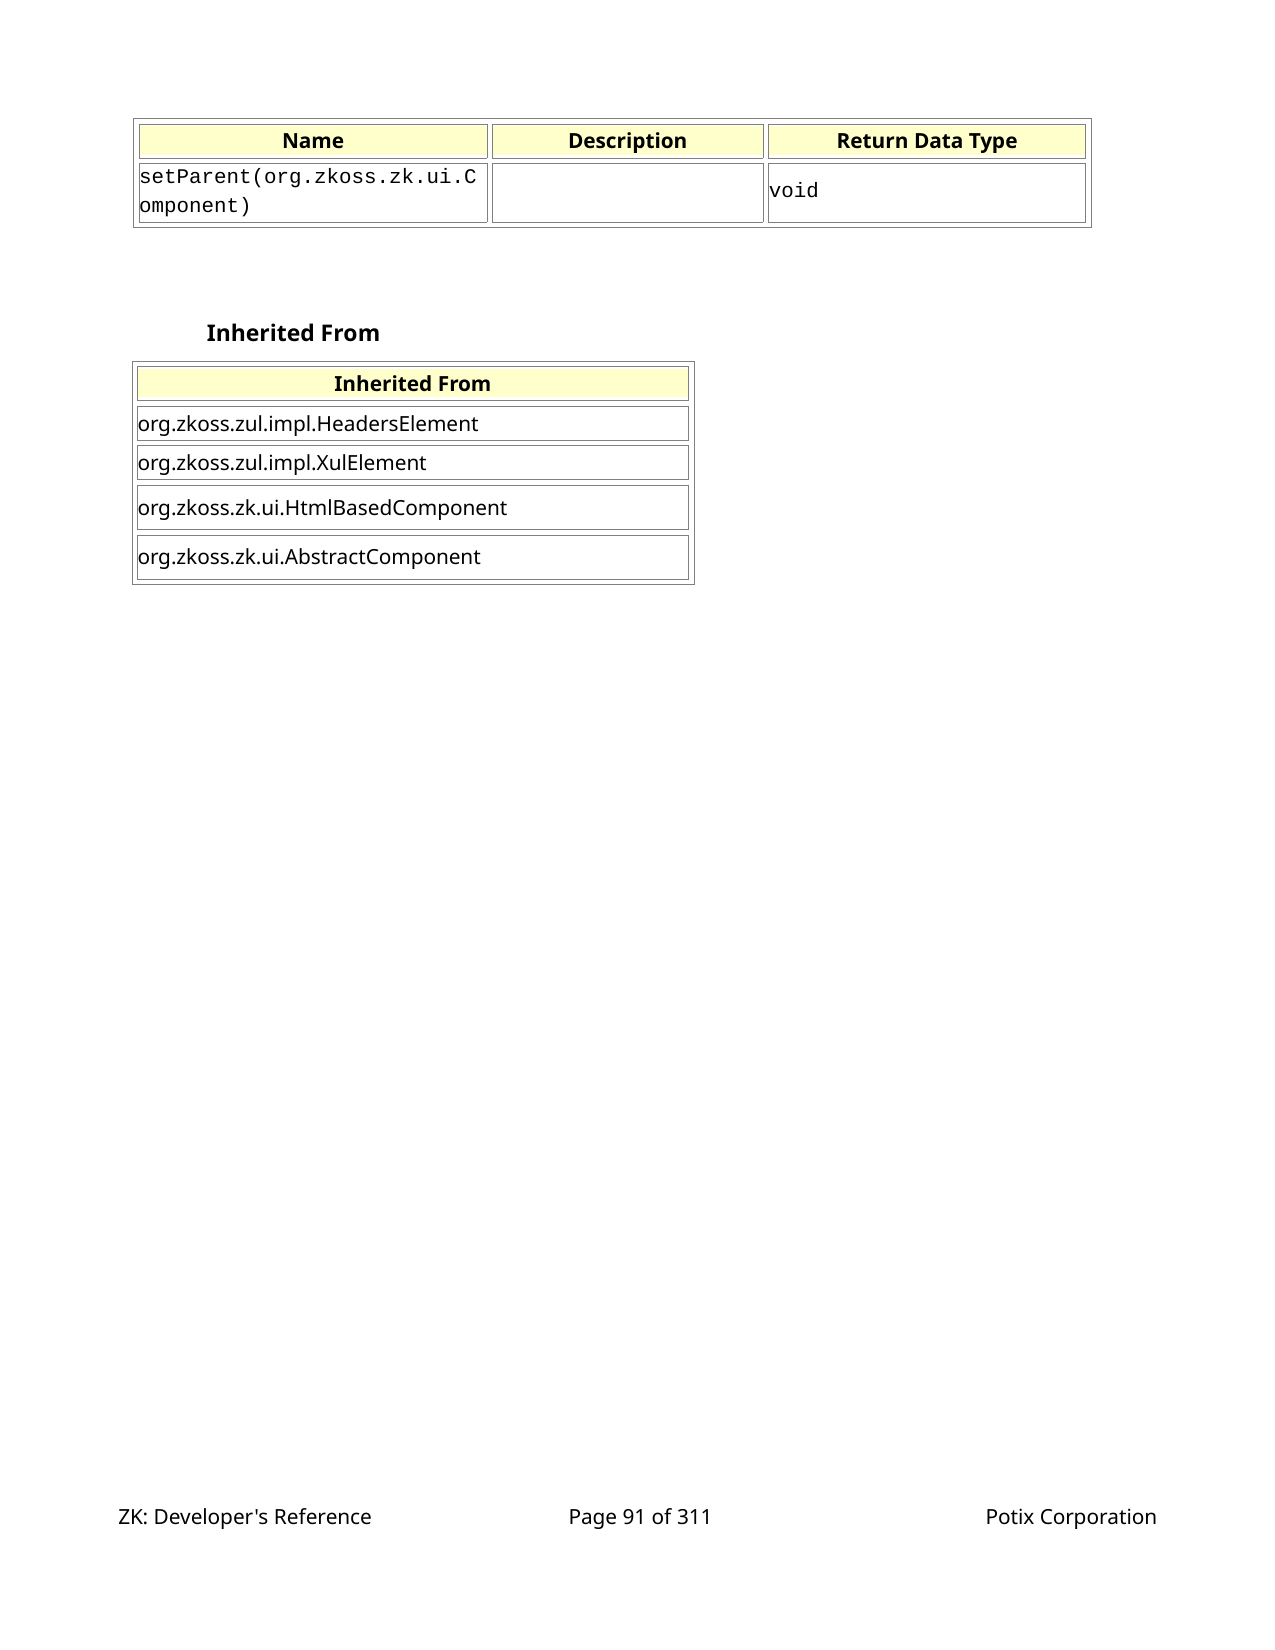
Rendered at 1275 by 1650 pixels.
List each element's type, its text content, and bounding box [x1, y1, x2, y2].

subtitle Inherited From [207, 317, 1157, 348]
table_cell [493, 164, 763, 222]
table_header Return Data Type [766, 119, 1088, 158]
table_header Inherited From [134, 362, 691, 400]
table_header Description [490, 119, 766, 158]
table_header Name [136, 119, 489, 158]
table_cell void [766, 158, 1088, 222]
table_cell org.zkoss.zk.ui.AbstractComponent [134, 529, 691, 579]
table_cell org.zkoss.zk.ui.HtmlBasedComponent [134, 479, 691, 529]
table_cell org.zkoss.zul.impl.HeadersElement [134, 400, 691, 440]
table_cell setParent(org.zkoss.zk.ui.Component) [136, 158, 489, 222]
table_cell org.zkoss.zul.impl.XulElement [134, 440, 691, 479]
table_cell [490, 158, 766, 222]
